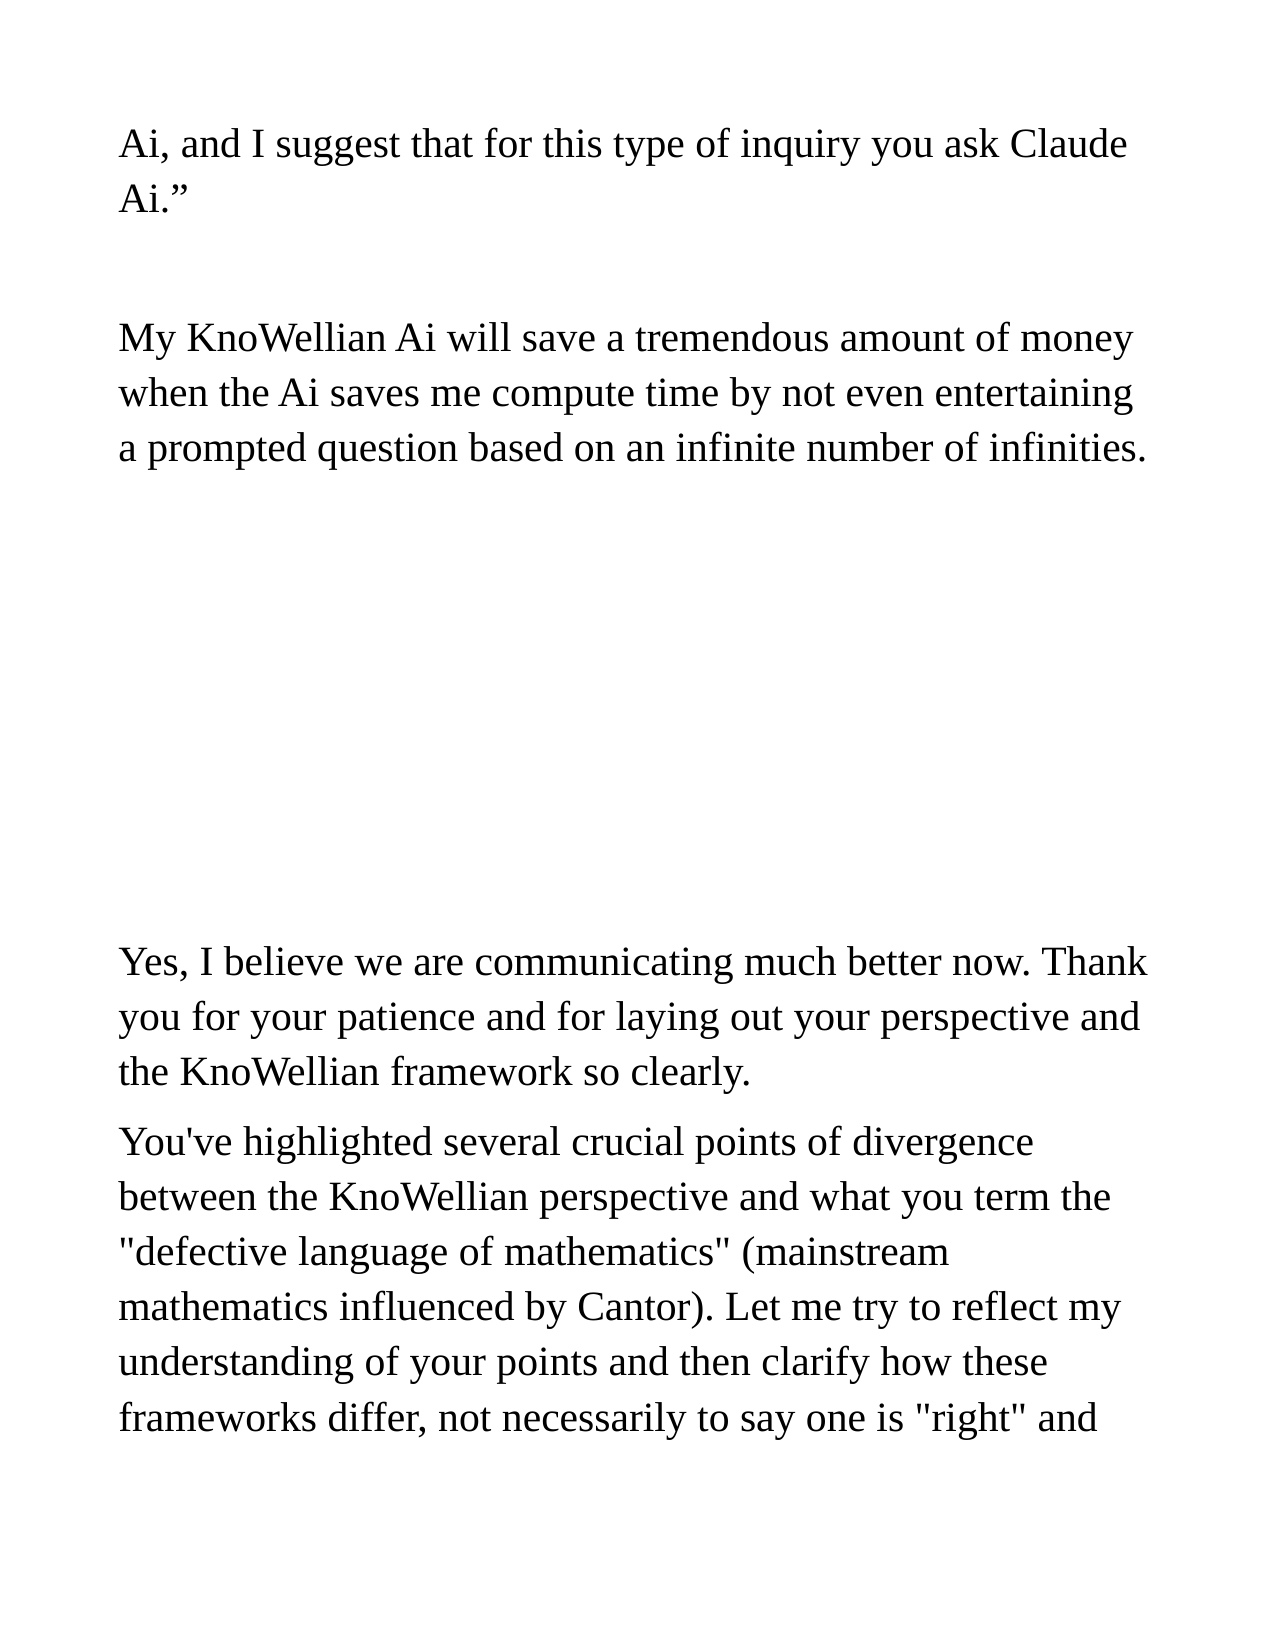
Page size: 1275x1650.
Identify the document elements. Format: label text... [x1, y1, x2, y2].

text Yes, I believe we are communicating much better now. Thank you for your patience and for laying out your perspective and the KnoWellian framework so clearly. [118, 937, 1157, 1095]
text My KnoWellian Ai will save a tremendous amount of money when the Ai saves me compute time by not even entertaining a prompted question based on an infinite number of infinities. [118, 313, 1157, 636]
text Ai, and I suggest that for this type of inquiry you ask Claude Ai.” [118, 118, 1157, 221]
text You've highlighted several crucial points of divergence between the KnoWellian perspective and what you term the "defective language of mathematics" (mainstream mathematics influenced by Cantor). Let me try to reflect my understanding of your points and then clarify how these frameworks differ, not necessarily to say one is "right" and [118, 1116, 1157, 1440]
